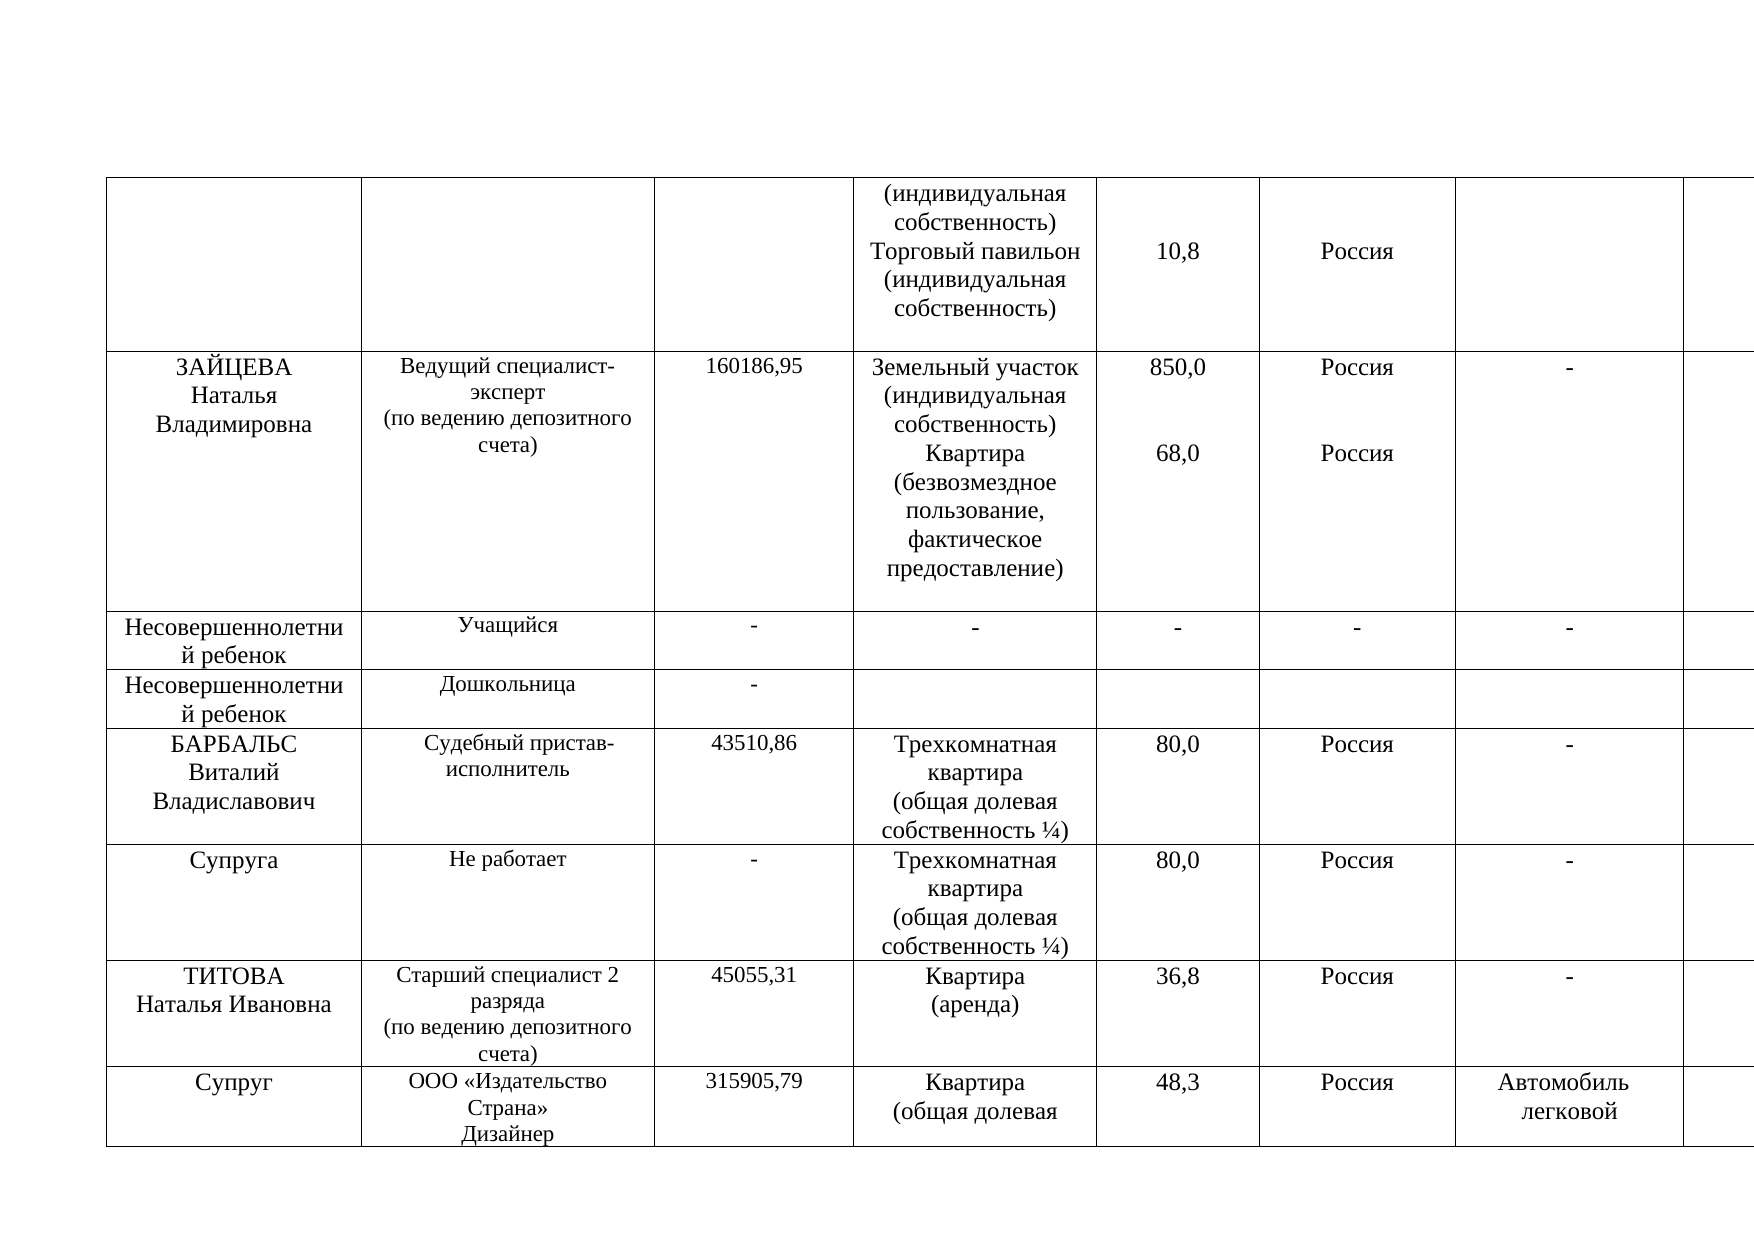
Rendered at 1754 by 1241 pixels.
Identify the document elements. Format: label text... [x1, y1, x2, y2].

table_cell Учащийся [362, 612, 654, 669]
table_cell Несовершеннолетний ребенок [107, 612, 361, 669]
table_cell ЗАЙЦЕВА Наталья Владимировна [107, 352, 361, 611]
table_cell Россия [1260, 961, 1455, 1066]
table_cell - [1097, 612, 1259, 669]
table_cell Судебный пристав- исполнитель [362, 729, 654, 844]
table_cell [1684, 1067, 1754, 1146]
table_cell [1684, 352, 1754, 611]
table_cell - [1456, 352, 1683, 611]
table_cell [362, 178, 654, 351]
table_cell БАРБАЛЬС Виталий Владиславович [107, 729, 361, 844]
table_cell [854, 670, 1096, 728]
table_cell - [1260, 612, 1455, 669]
table_cell Земельный участок (индивидуальная собственность) Квартира (безвозмездное пользование, фактическое предоставление) [854, 352, 1096, 611]
table_cell Ведущий специалист-эксперт (по ведению депозитного счета) [362, 352, 654, 611]
table_cell - [1456, 729, 1683, 844]
table_cell Старший специалист 2 разряда (по ведению депозитного счета) [362, 961, 654, 1066]
table_cell Дошкольница [362, 670, 654, 728]
table_cell 45055,31 [655, 961, 853, 1066]
table_cell - [1456, 612, 1683, 669]
table_cell [1684, 729, 1754, 844]
table_cell Супруга [107, 845, 361, 960]
table_cell Россия [1260, 845, 1455, 960]
table_cell 43510,86 [655, 729, 853, 844]
table_cell 48,3 [1097, 1067, 1259, 1146]
table_cell Россия [1260, 1067, 1455, 1146]
table_cell [655, 178, 853, 351]
table_cell 80,0 [1097, 845, 1259, 960]
table_cell Россия [1260, 729, 1455, 844]
table_cell [1456, 670, 1683, 728]
table_cell Квартира (аренда) [854, 961, 1096, 1066]
table_cell [1684, 178, 1754, 351]
table_cell [1684, 845, 1754, 960]
table_cell Трехкомнатная квартира (общая долевая собственность ¼) [854, 845, 1096, 960]
table_cell 80,0 [1097, 729, 1259, 844]
table_cell [1684, 612, 1754, 669]
table_cell Россия [1260, 178, 1455, 351]
table_cell 850,0 68,0 [1097, 352, 1259, 611]
table_cell Несовершеннолетний ребенок [107, 670, 361, 728]
table_cell - [655, 612, 853, 669]
table_cell ТИТОВА Наталья Ивановна [107, 961, 361, 1066]
table_cell 10,8 [1097, 178, 1259, 351]
table_cell Не работает [362, 845, 654, 960]
table_cell Автомобиль легковой [1456, 1067, 1683, 1146]
table_cell 36,8 [1097, 961, 1259, 1066]
table_cell - [1456, 178, 1683, 351]
table_cell Россия Россия [1260, 352, 1455, 611]
table_cell - [1456, 845, 1683, 960]
table_cell Квартира (общая долевая [854, 1067, 1096, 1146]
table_cell (индивидуальная собственность) Торговый павильон (индивидуальная собственность) [854, 178, 1096, 351]
table_cell ООО «Издательство Страна» Дизайнер [362, 1067, 654, 1146]
table_cell 315905,79 [655, 1067, 853, 1146]
table_cell [1260, 670, 1455, 728]
table_cell Трехкомнатная квартира (общая долевая собственность ¼) [854, 729, 1096, 844]
table_cell - [854, 612, 1096, 669]
table_cell - [1456, 961, 1683, 1066]
table_cell [107, 178, 361, 351]
table_cell - [655, 670, 853, 728]
table_cell [1097, 670, 1259, 728]
table_cell [1684, 961, 1754, 1066]
table_cell 160186,95 [655, 352, 853, 611]
table_cell Супруг [107, 1067, 361, 1146]
table_cell - [655, 845, 853, 960]
table_cell [1684, 670, 1754, 728]
